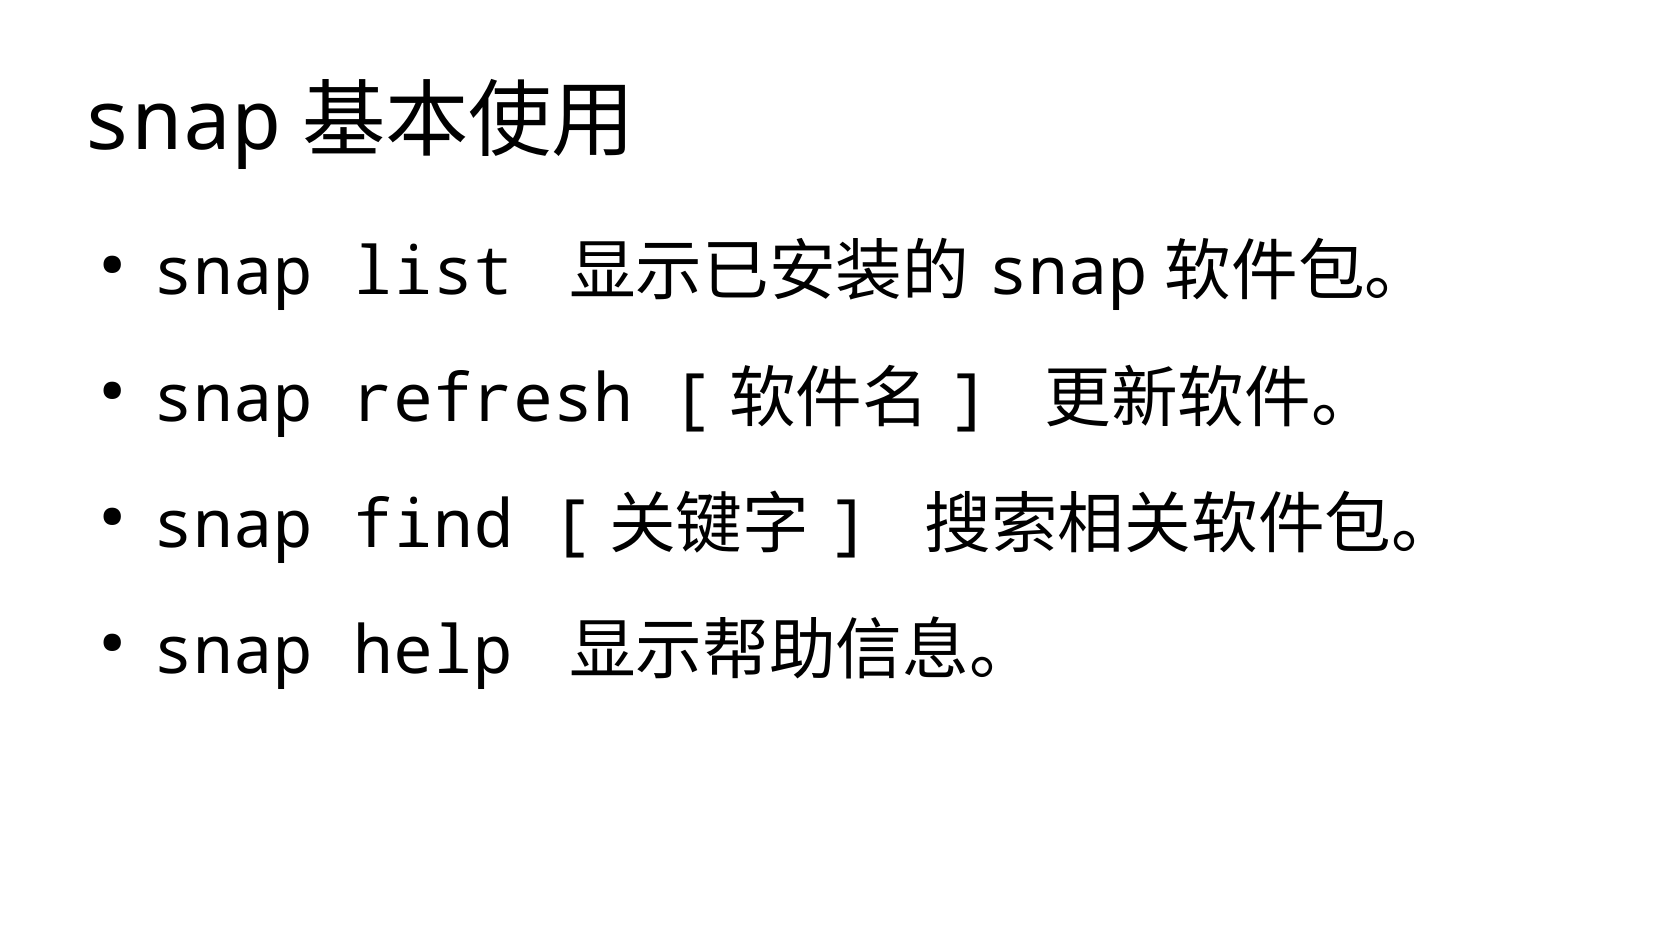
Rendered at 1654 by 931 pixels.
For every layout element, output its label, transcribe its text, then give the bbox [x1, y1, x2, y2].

title snap基本使用 [82, 37, 1571, 189]
list snap list 显示已安装的snap软件包。 snap refresh [软件名] 更新软件。 snap find [关键字] 搜索相关软件包。 snap help 显示帮助信息。 [82, 217, 1571, 804]
